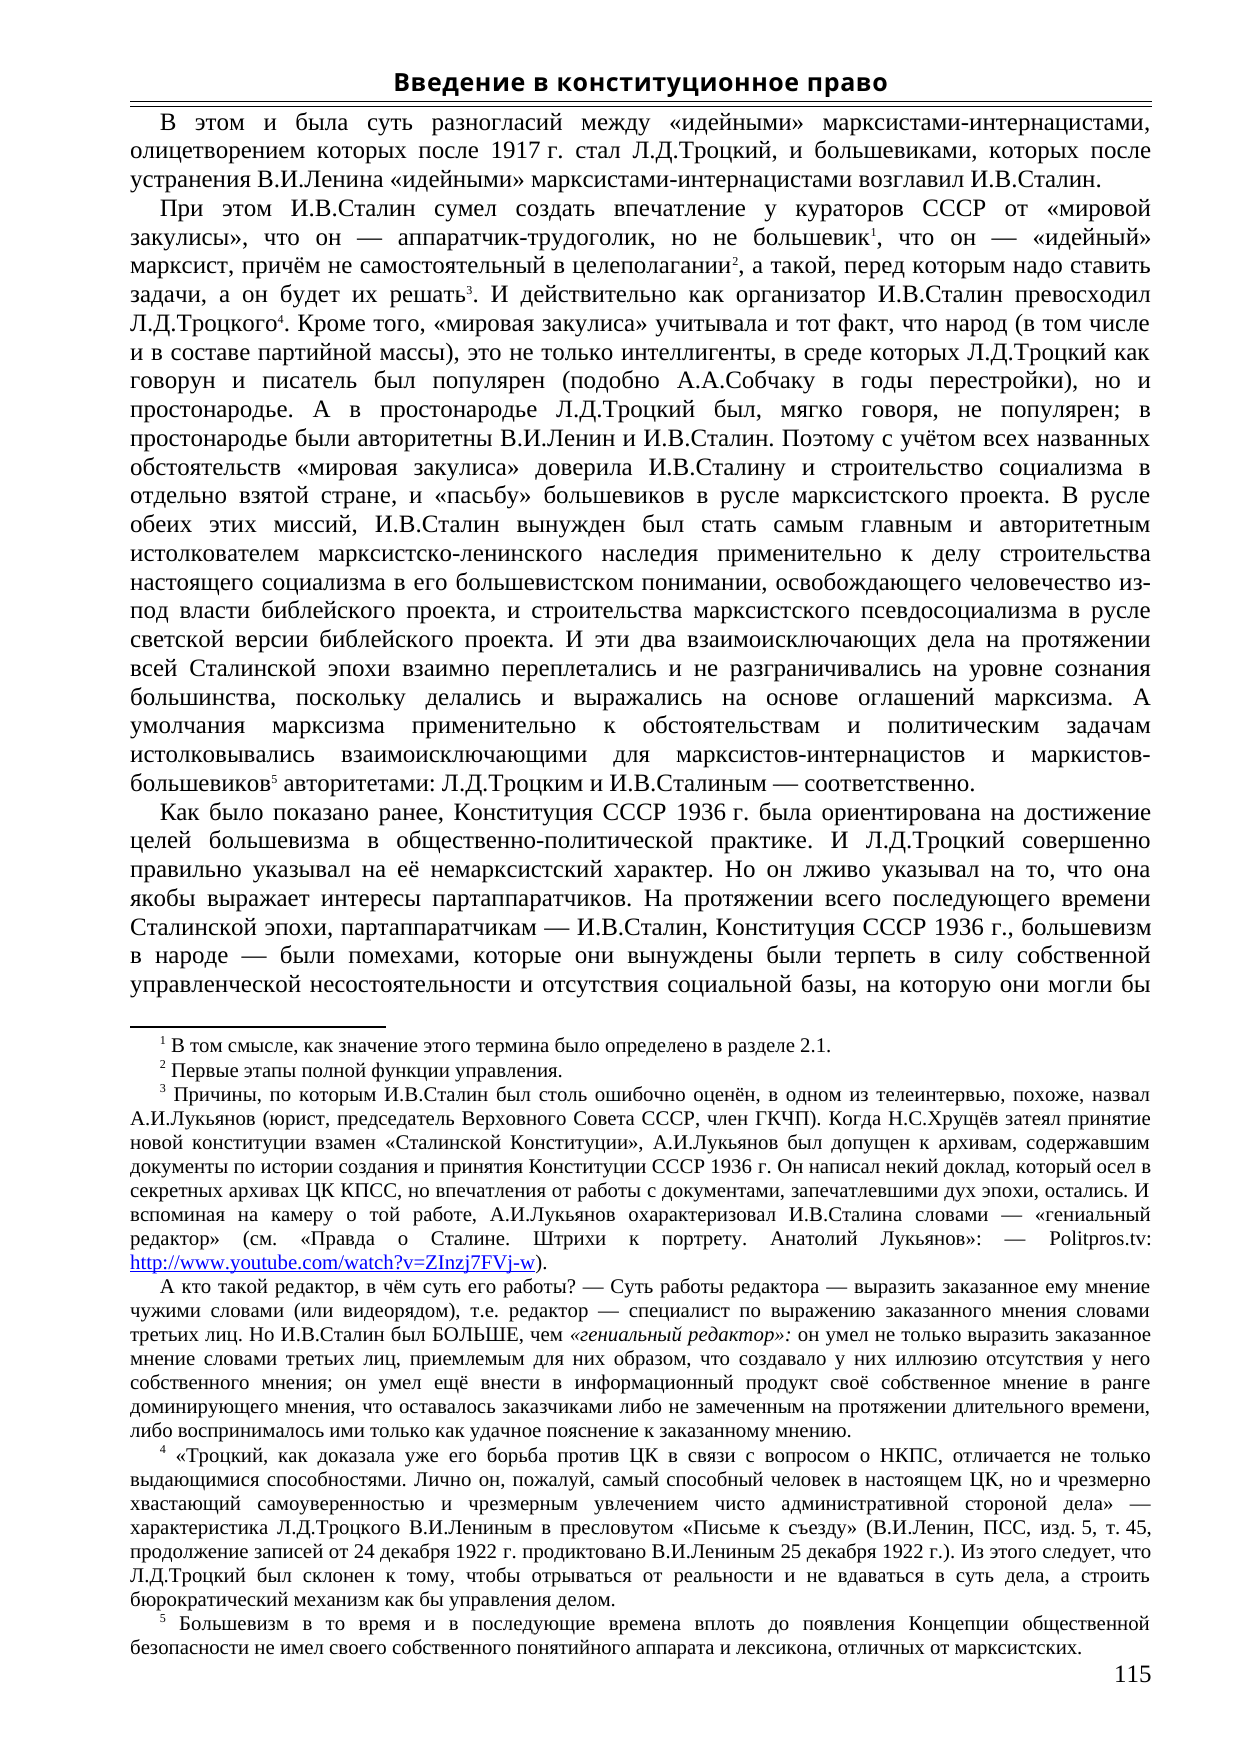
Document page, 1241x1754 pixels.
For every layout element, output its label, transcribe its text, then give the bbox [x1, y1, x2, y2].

text «Троцкий, как доказала уже его борьба против ЦК в связи с вопросом о НКПС, отличается не только выдающимися способностями. Лично он, пожалуй, самый способный человек в настоящем ЦК, но и чрезмерно хвастающий самоуверенностью и чрезмерным увлечением чисто административной стороной дела» — характеристика Л.Д.Троцкого В.И.Лениным в пресловутом «Письме к съезду» (В.И.Ленин, ПСС, изд. 5, т. 45, про­должение записей от 24 декабря 1922 г. продиктовано В.И.Ле­ниным 25 декабря 1922 г.). Из этого следует, что Л.Д.Троцкий был склонен к тому, чтобы отрываться от реальности и не вдаваться в суть дела, а строить бюрократический механизм как бы управления делом. [130, 1442, 1152, 1611]
text А кто такой редактор, в чём суть его работы? — Суть работы редактора — выразить заказанное ему мнение чужими словами (или видеорядом), т.е. редактор — специалист по выражению заказанного мнения словами третьих лиц. Но И.В.Сталин был БОЛЬШЕ, чем «гениальный редактор»: он умел не только выразить заказанное мнение словами третьих лиц, приемлемым для них образом, что создавало у них иллюзию отсутствия у него собственного мнения; он умел ещё внести в информационный продукт своё собственное мнение в ранге доминирующего мнения, что оставалось заказчиками либо не замеченным на протяжении длительного времени, либо воспринималось ими только как удачное пояснение к заказанному мнению. [130, 1274, 1152, 1442]
text В том смысле, как значение этого термина было определено в разделе 2.1. [130, 1033, 1152, 1057]
text Как было показано ранее, Конституция СССР 1936 г. была ориентирована на достижение целей большевизма в общественно-политической практике. И Л.Д.Троцкий совершенно правильно указывал на её немарксистский характер. Но он лживо указывал на то, что она якобы выражает интересы партаппаратчиков. На протяжении всего последующего времени Сталинской эпохи, партаппаратчикам — И.В.Сталин, Конституция СССР 1936 г., большевизм в народе — были помехами, которые они вынуждены были терпеть в силу собственной управленческой несостоятельности и отсутствия социальной базы, на которую они могли бы [130, 797, 1152, 998]
text При этом И.В.Сталин сумел создать впечатление у кураторов СССР от «мировой закулисы», что он — аппаратчик-трудоголик, но не большевик, что он — «идейный» марксист, причём не самостоятельный в целеполагании, а такой, перед которым надо ставить задачи, а он будет их решать. И действительно как организатор И.В.Сталин превосходил Л.Д.Троцкого. Кроме того, «мировая закулиса» учитывала и тот факт, что народ (в том числе и в составе партийной массы), это не только интеллигенты, в среде которых Л.Д.Троцкий как говорун и писатель был популярен (подобно А.А.Собчаку в годы перестройки), но и простонародье. А в простонародье Л.Д.Троцкий был, мягко говоря, не популярен; в простонародье были авторитетны В.И.Ленин и И.В.Сталин. Поэтому с учётом всех названных обстоятельств «мировая закулиса» доверила И.В.Сталину и строительство социализма в отдельно взятой стране, и «пасьбу» большевиков в русле марксистского проекта. В русле обеих этих миссий, И.В.Сталин вынужден был стать самым главным и авторитетным истолкователем марксистско-ленинского наследия применительно к делу строительства настоящего социализма в его большевистском понимании, освобождающего человечество из-под власти библейского проекта, и строительства марксистского псевдосоциализма в русле светской версии библейского проекта. И эти два взаимоисключающих дела на протяжении всей Сталинской эпохи взаимно переплетались и не разграничивались на уровне сознания большинства, поскольку делались и выражались на основе оглашений марксизма. А умолчания марксизма применительно к обстоятельствам и политическим задачам истолковывались взаимоисключающими для марксистов-интернацистов и маркистов-большевиков авторитетами: Л.Д.Троцким и И.В.Сталиным — соответственно. [130, 193, 1152, 797]
text Большевизм в то время и в последующие времена вплоть до появления Концепции общественной безопасности не имел своего собственного понятийного аппарата и лексикона, отличных от марксистских. [130, 1611, 1152, 1659]
text Причины, по которым И.В.Сталин был столь ошибочно оценён, в одном из телеинтервью, похоже, назвал А.И.Лукьянов (юрист, председатель Верховного Совета СССР, член ГКЧП). Когда Н.С.Хрущёв затеял принятие новой конституции взамен «Сталинской Конституции», А.И.Лукьянов был допущен к архивам, содержавшим документы по истории создания и принятия Конституции СССР 1936 г. Он написал некий доклад, который осел в секретных архивах ЦК КПСС, но впечатления от работы с документами, запечатлевшими дух эпохи, остались. И вспоминая на камеру о той работе, А.И.Лукьянов охарактеризовал И.В.Сталина словами — «гениальный редактор» (см. «Правда о Сталине. Штрихи к портрету. Анатолий Лукьянов»: — Politpros.tv: http://www.youtube.com/watch?v=ZInzj7FVj-w). [130, 1082, 1152, 1274]
text Первые этапы полной функции управления. [130, 1057, 1152, 1082]
text В этом и была суть разногласий между «идейными» марксистами-интернацистами, олицетворением которых после 1917 г. стал Л.Д.Троцкий, и большевиками, которых после устранения В.И.Ленина «идейными» марксистами-интернацистами возглавил И.В.Сталин. [130, 107, 1152, 193]
